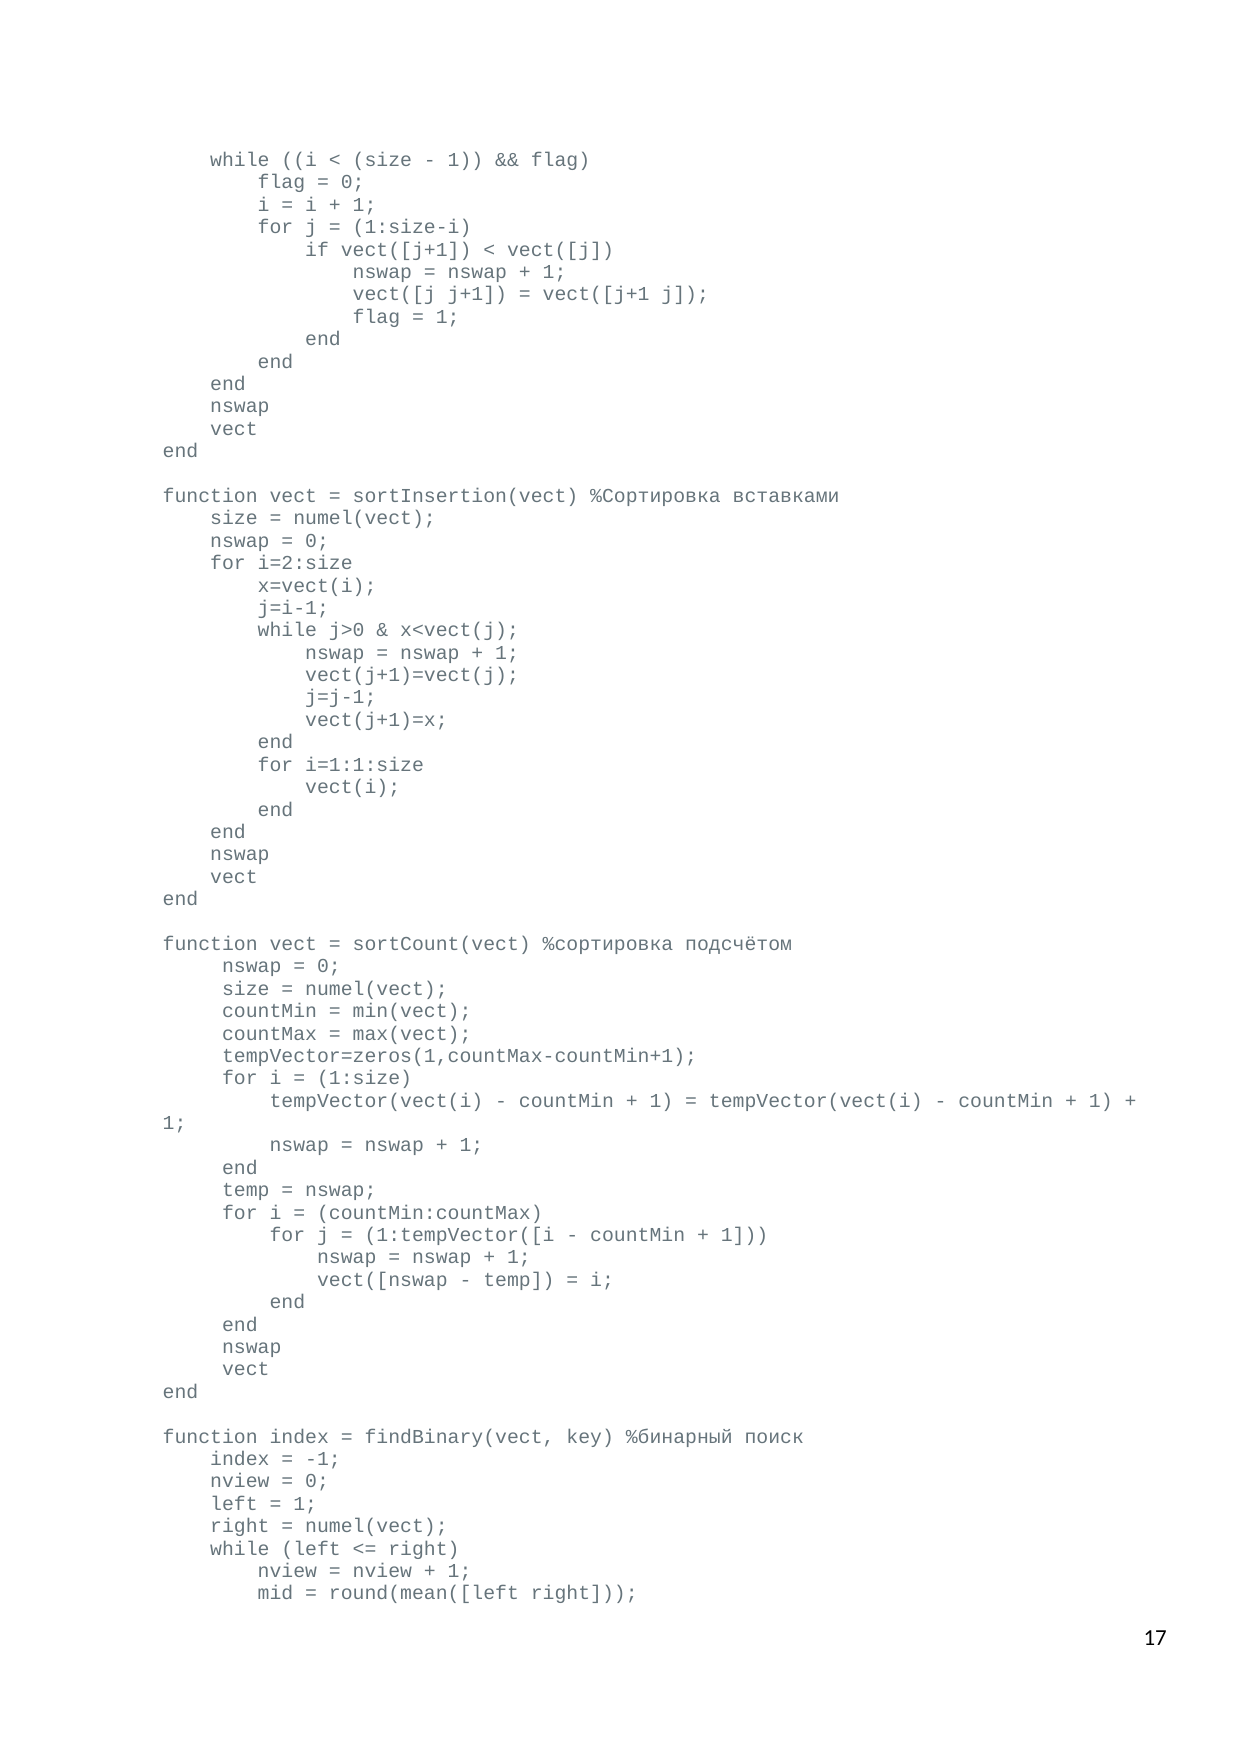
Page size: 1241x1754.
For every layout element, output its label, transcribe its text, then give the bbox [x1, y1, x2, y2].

text end [162, 374, 1166, 396]
text nswap [162, 396, 1166, 419]
text flag = 0; [162, 172, 1166, 195]
text nswap [162, 1337, 1166, 1359]
text nswap = nswap + 1; [162, 1247, 1166, 1270]
text function vect = sortInsertion(vect) %Сортировка вставками [162, 486, 1166, 508]
text i = i + 1; [162, 195, 1166, 217]
text for j = (1:size-i) [162, 217, 1166, 239]
text end [162, 1314, 1166, 1337]
text j=i-1; [162, 598, 1166, 620]
text while j>0 & x<vect(j); [162, 620, 1166, 643]
text for i=1:1:size [162, 755, 1166, 777]
text tempVector=zeros(1,countMax-countMin+1); [162, 1046, 1166, 1068]
text function vect = sortCount(vect) %сортировка подсчётом [162, 934, 1166, 956]
text end [162, 352, 1166, 374]
text end [162, 889, 1166, 911]
text x=vect(i); [162, 576, 1166, 598]
text while (left <= right) [162, 1538, 1166, 1561]
text function index = findBinary(vect, key) %бинарный поиск [162, 1427, 1166, 1449]
text while ((i < (size - 1)) && flag) [162, 150, 1166, 172]
text left = 1; [162, 1494, 1166, 1516]
text vect(j+1)=x; [162, 710, 1166, 732]
text for i = (countMin:countMax) [162, 1203, 1166, 1225]
text countMin = min(vect); [162, 1001, 1166, 1023]
text mid = round(mean([left right])); [162, 1583, 1166, 1606]
text end [162, 329, 1166, 352]
text vect [162, 867, 1166, 889]
text vect [162, 1359, 1166, 1382]
text nswap = nswap + 1; [162, 262, 1166, 284]
text nswap = 0; [162, 956, 1166, 979]
text end [162, 1158, 1166, 1180]
text vect(i); [162, 777, 1166, 799]
text end [162, 441, 1166, 463]
text tempVector(vect(i) - countMin + 1) = tempVector(vect(i) - countMin + 1) + 1; [162, 1091, 1166, 1135]
text nswap = nswap + 1; [162, 643, 1166, 665]
text countMax = max(vect); [162, 1023, 1166, 1046]
text vect [162, 419, 1166, 441]
text nswap = 0; [162, 531, 1166, 553]
text flag = 1; [162, 307, 1166, 329]
text size = numel(vect); [162, 979, 1166, 1001]
text nview = nview + 1; [162, 1561, 1166, 1583]
text end [162, 799, 1166, 822]
text index = -1; [162, 1449, 1166, 1471]
text vect([j j+1]) = vect([j+1 j]); [162, 284, 1166, 307]
text end [162, 1292, 1166, 1314]
text end [162, 732, 1166, 755]
text for j = (1:tempVector([i - countMin + 1])) [162, 1225, 1166, 1247]
text size = numel(vect); [162, 508, 1166, 531]
text nview = 0; [162, 1471, 1166, 1494]
text vect([nswap - temp]) = i; [162, 1270, 1166, 1292]
text nswap [162, 844, 1166, 867]
text for i = (1:size) [162, 1068, 1166, 1091]
text for i=2:size [162, 553, 1166, 576]
text end [162, 1382, 1166, 1404]
text right = numel(vect); [162, 1516, 1166, 1538]
text if vect([j+1]) < vect([j]) [162, 239, 1166, 262]
text end [162, 822, 1166, 844]
text temp = nswap; [162, 1180, 1166, 1203]
text vect(j+1)=vect(j); [162, 665, 1166, 687]
text nswap = nswap + 1; [162, 1135, 1166, 1158]
text j=j-1; [162, 687, 1166, 710]
